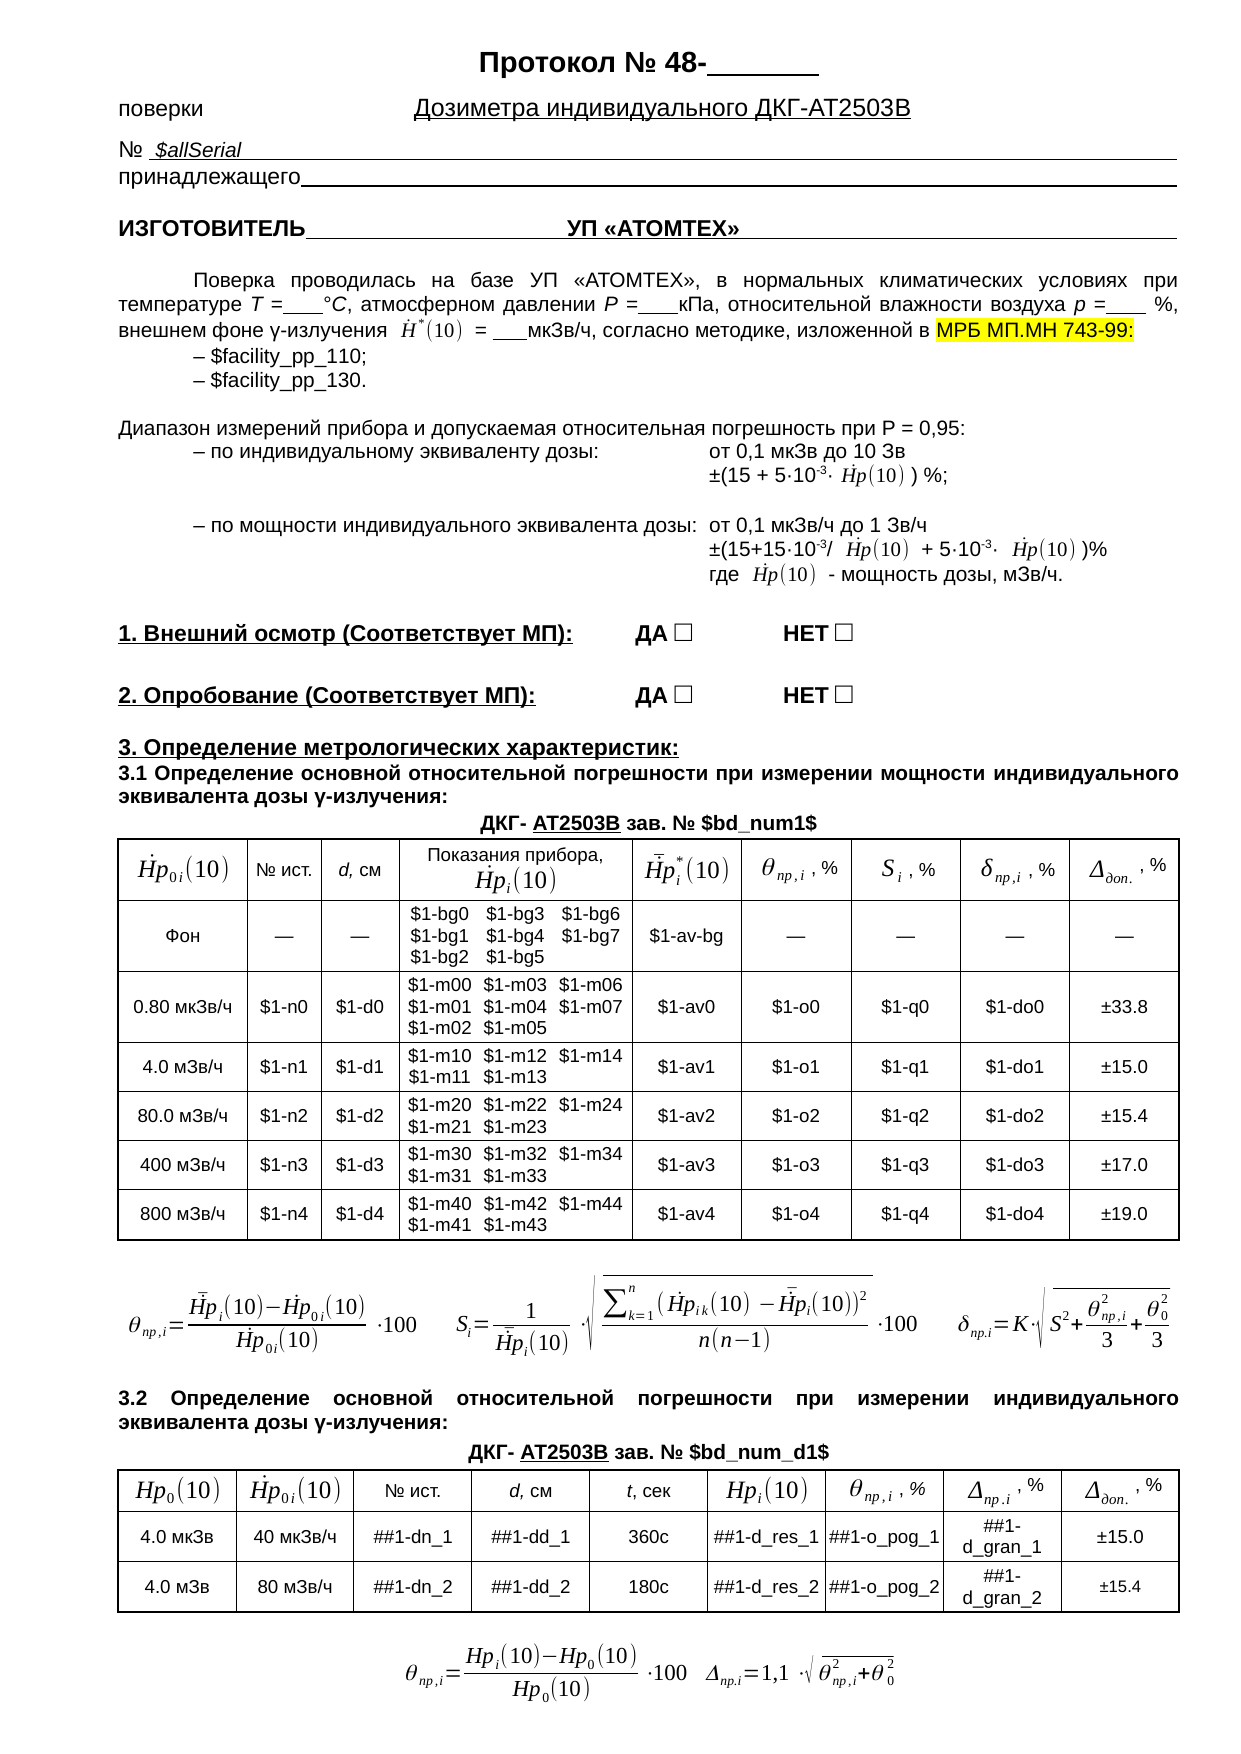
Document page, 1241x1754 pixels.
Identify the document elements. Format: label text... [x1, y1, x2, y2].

table_cell $1-d2 [322, 1092, 399, 1140]
text 3.1 Определение основной относительной погрешности при измерении мощности индивидуального эквивалента дозы γ-излучения: [118, 760, 1179, 808]
table_cell d, см [472, 1471, 589, 1511]
text 2. Опробование (Соответствует МП): ДА □ НЕТ □ [118, 676, 1179, 710]
text № $allSerial [118, 136, 1179, 163]
table_cell $1-o1 [742, 1043, 851, 1091]
table_cell ±15.0 [1062, 1512, 1178, 1561]
text Поверка проводилась на базе УП «АТОМТЕХ», в нормальных климатических условиях при температуре Т = °С, атмосферном давлении Р = кПа, относительной влажности воздуха р = %, внешнем фоне γ-излучения = мкЗв/ч, согласно методике, изложенной в МРБ МП.МН 743-99: [118, 268, 1179, 343]
table_cell $1-n2 [248, 1092, 321, 1140]
table_cell , % [742, 840, 851, 900]
text поверки Дозиметра индивидуального ДКГ-АТ2503B [118, 93, 1179, 122]
table_cell № ист. [248, 840, 321, 900]
table_cell $1-m30 $1-m31 $1-m32 $1-m33 $1-m34 [400, 1141, 632, 1189]
table_cell Фон [119, 901, 247, 971]
text – по мощности индивидуального эквивалента дозы: от 0,1 мкЗв/ч до 1 Зв/ч [118, 513, 1179, 537]
text 3.2 Определение основной относительной погрешности при измерении индивидуального эквивалента дозы γ-излучения: [118, 1386, 1179, 1434]
table_cell $1-av4 [633, 1190, 741, 1239]
table_cell $1-do1 [961, 1043, 1069, 1091]
table_cell $1-av1 [633, 1043, 741, 1091]
text – $facility_pp_130. [118, 367, 1179, 391]
table_cell $1-av0 [633, 972, 741, 1042]
table_cell ±17.0 [1070, 1141, 1178, 1189]
text где - мощность дозы, мЗв/ч. [118, 562, 1179, 588]
table_cell — [1070, 901, 1178, 971]
table_cell [237, 1471, 353, 1511]
table_cell ##1-dd_2 [472, 1562, 589, 1611]
text ИЗГОТОВИТЕЛЬ УП «АТОМТЕХ» [118, 215, 1179, 242]
table_cell ##1-d_res_1 [708, 1512, 825, 1561]
table_cell , % [852, 840, 960, 900]
table_cell ±33.8 [1070, 972, 1178, 1042]
table_cell $1-o4 [742, 1190, 851, 1239]
table_cell ##1-d_gran_2 [944, 1562, 1061, 1611]
table_cell $1-n3 [248, 1141, 321, 1189]
table_cell $1-d4 [322, 1190, 399, 1239]
table_cell , % [944, 1471, 1061, 1511]
table_cell — [248, 901, 321, 971]
table_cell $1-av-bg [633, 901, 741, 971]
table_cell $1-o2 [742, 1092, 851, 1140]
table_cell 360c [590, 1512, 707, 1561]
text – по индивидуальному эквиваленту дозы: от 0,1 мкЗв до 10 Зв [118, 439, 1179, 463]
table_cell 4.0 мЗв/ч [119, 1043, 247, 1091]
table_cell $1-m20 $1-m21 $1-m22 $1-m23 $1-m24 [400, 1092, 632, 1140]
table_cell [119, 1471, 236, 1511]
table_cell $1-q2 [852, 1092, 960, 1140]
table_cell ±15.4 [1070, 1092, 1178, 1140]
table_cell ##1-dn_1 [354, 1512, 471, 1561]
table_cell $1-n1 [248, 1043, 321, 1091]
table_cell $1-q3 [852, 1141, 960, 1189]
table_cell $1-q1 [852, 1043, 960, 1091]
table_cell $1-do3 [961, 1141, 1069, 1189]
table_cell $1-do2 [961, 1092, 1069, 1140]
text принадлежащего [118, 163, 1179, 189]
table_cell — [961, 901, 1069, 971]
table_cell ±19.0 [1070, 1190, 1178, 1239]
table_cell Показания прибора, [400, 840, 632, 900]
table_cell 400 мЗв/ч [119, 1141, 247, 1189]
table_cell 4.0 мкЗв [119, 1512, 236, 1561]
text ±(15+15·10-3/ + 5·10-3· )% [118, 537, 1179, 562]
table_cell 80 мЗв/ч [237, 1562, 353, 1611]
text 1. Внешний осмотр (Соответствует МП): ДА □ НЕТ □ [118, 614, 1179, 648]
table_cell $1-q4 [852, 1190, 960, 1239]
table_cell $1-o3 [742, 1141, 851, 1189]
table_cell $1-m10 $1-m11 $1-m12 $1-m13 $1-m14 [400, 1043, 632, 1091]
table_cell $1-d1 [322, 1043, 399, 1091]
table_cell 4.0 мЗв [119, 1562, 236, 1611]
text 3. Определение метрологических характеристик: [118, 734, 1179, 760]
table_cell ±15.4 [1062, 1562, 1178, 1611]
table_cell 80.0 мЗв/ч [119, 1092, 247, 1140]
table_cell , % [1070, 840, 1178, 900]
table_cell 40 мкЗв/ч [237, 1512, 353, 1561]
table_cell ##1-d_res_2 [708, 1562, 825, 1611]
table_cell — [322, 901, 399, 971]
table_cell $1-av2 [633, 1092, 741, 1140]
table_cell , % [826, 1471, 943, 1511]
table_cell $1-do4 [961, 1190, 1069, 1239]
table_cell 180c [590, 1562, 707, 1611]
table_cell d, см [322, 840, 399, 900]
table_cell 0.80 мкЗв/ч [119, 972, 247, 1042]
text ±(15 + 5·10-3·) %; [118, 463, 1179, 489]
table_cell $1-do0 [961, 972, 1069, 1042]
table_cell [708, 1471, 825, 1511]
table_cell ##1-o_pog_2 [826, 1562, 943, 1611]
table_cell ##1-dd_1 [472, 1512, 589, 1561]
table_cell , % [1062, 1471, 1178, 1511]
table_cell $1-bg0 $1-bg1 $1-bg2 $1-bg3 $1-bg4 $1-bg5 $1-bg6 $1-bg7 [400, 901, 632, 971]
table_cell $1-av3 [633, 1141, 741, 1189]
table_cell [119, 840, 247, 900]
table_cell $1-o0 [742, 972, 851, 1042]
table_header ДКГ- АТ2503B зав. № $bd_num1$ [118, 808, 1179, 838]
table_cell № ист. [354, 1471, 471, 1511]
table_cell — [852, 901, 960, 971]
table_cell $1-q0 [852, 972, 960, 1042]
table_cell $1-d3 [322, 1141, 399, 1189]
text Диапазон измерений прибора и допускаемая относительная погрешность при Р = 0,95: [118, 415, 1179, 439]
table_cell $1-d0 [322, 972, 399, 1042]
table_cell ±15.0 [1070, 1043, 1178, 1091]
text Протокол № 48- [88, 45, 1179, 79]
table_cell $1-m00 $1-m01 $1-m02 $1-m03 $1-m04 $1-m05 $1-m06 $1-m07 [400, 972, 632, 1042]
table_cell — [742, 901, 851, 971]
table_cell $1-n4 [248, 1190, 321, 1239]
table_cell , % [961, 840, 1069, 900]
table_cell 800 мЗв/ч [119, 1190, 247, 1239]
table_cell $1-n0 [248, 972, 321, 1042]
table_header ДКГ- АТ2503B зав. № $bd_num_d1$ [118, 1434, 1179, 1469]
table_cell $1-m40 $1-m41 $1-m42 $1-m43 $1-m44 [400, 1190, 632, 1239]
table_cell ##1-o_pog_1 [826, 1512, 943, 1561]
text – $facility_pp_110; [118, 343, 1179, 367]
table_cell ##1-dn_2 [354, 1562, 471, 1611]
table_cell [633, 840, 741, 900]
table_cell t, сек [590, 1471, 707, 1511]
table_cell ##1-d_gran_1 [944, 1512, 1061, 1561]
